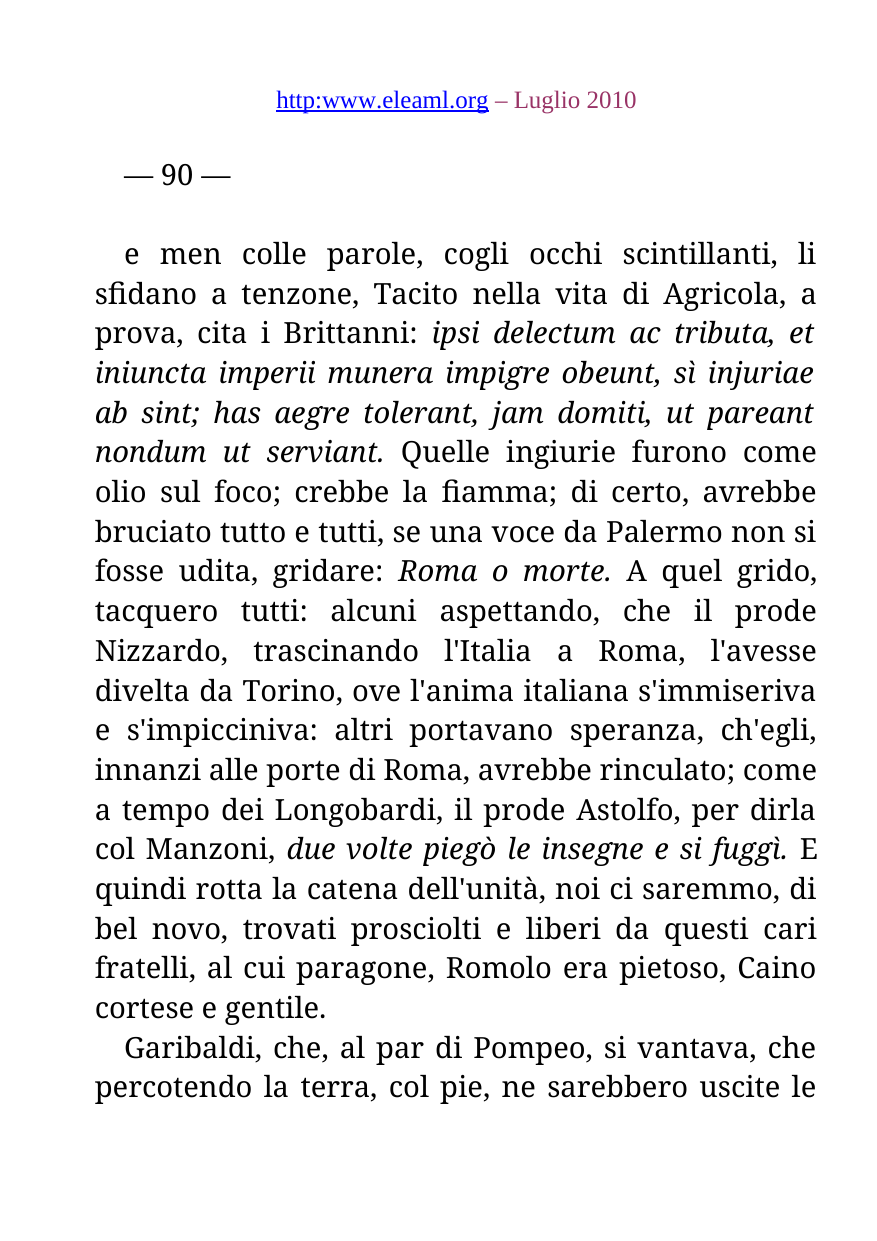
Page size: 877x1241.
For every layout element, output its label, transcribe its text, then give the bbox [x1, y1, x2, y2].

text Garibaldi, che, al par di Pompeo, si vantava, che percotendo la terra, col pie, ne sarebbero uscite le [94, 1027, 818, 1106]
text — 90 — [94, 154, 818, 193]
text e men colle parole, cogli occhi scintillanti, li sfidano a tenzone, Tacito nella vita di Agricola, a prova, cita i Brittanni: ipsi delectum ac tributa, et iniuncta imperii munera impigre obeunt, sì injuriae ab sint; has aegre tolerant, jam domiti, ut pareant nondum ut serviant. Quelle ingiurie furono come olio sul foco; crebbe la fiamma; di certo, avrebbe bruciato tutto e tutti, se una voce da Palermo non si fosse udita, gridare: Roma o morte. A quel grido, tacquero tutti: alcuni aspettando, che il prode Nizzardo, trascinando l'Italia a Roma, l'avesse divelta da Torino, ove l'anima italiana s'immiseriva e s'impicciniva: altri portavano speranza, ch'egli, innanzi alle porte di Roma, avrebbe rinculato; come a tempo dei Longobardi, il prode Astolfo, per dirla col Manzoni, due volte piegò le insegne e si fuggì. E quindi rotta la catena dell'unità, noi ci saremmo, di bel novo, trovati prosciolti e liberi da questi cari fratelli, al cui paragone, Romolo era pietoso, Caino cortese e gentile. [94, 233, 818, 1027]
